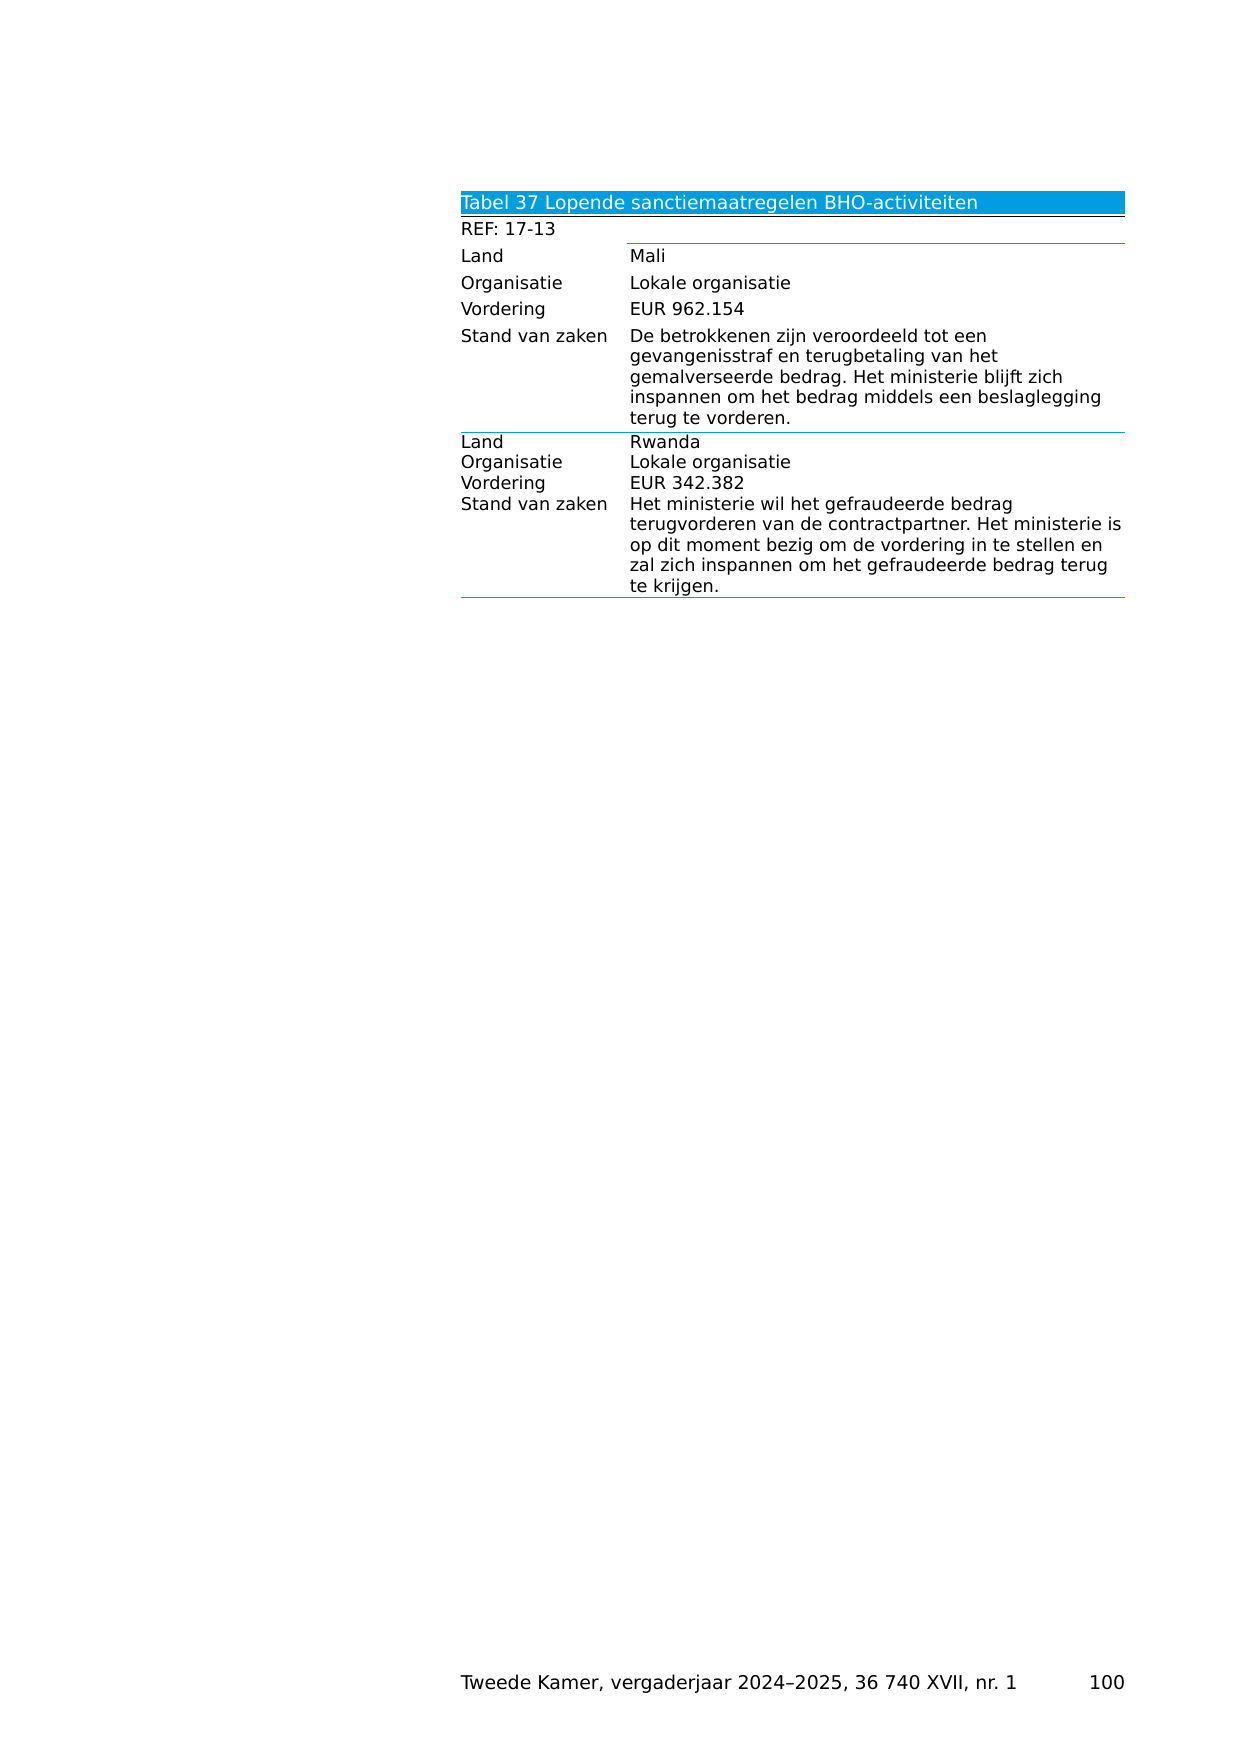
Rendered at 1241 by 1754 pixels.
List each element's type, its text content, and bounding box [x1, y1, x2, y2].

table_cell Stand van zaken [461, 323, 627, 432]
table_cell Mali [627, 244, 1125, 270]
table_cell Het ministerie wil het gefraudeerde bedrag terugvorderen van de contractpartner. Het ministerie is op dit moment bezig om de vordering in te stellen en zal zich inspannen om het gefraudeerde bedrag terug te krijgen. [627, 494, 1125, 597]
table_cell Rwanda [627, 433, 1125, 452]
table_cell Organisatie [461, 452, 627, 473]
table_cell EUR 342.382 [627, 473, 1125, 493]
table_cell Stand van zaken [461, 494, 627, 597]
table_cell Vordering [461, 296, 627, 323]
table_cell Vordering [461, 473, 627, 493]
table_cell De betrokkenen zijn veroordeeld tot een gevangenisstraf en terugbetaling van het gemalverseerde bedrag. Het ministerie blijft zich inspannen om het bedrag middels een beslaglegging terug te vorderen. [627, 323, 1125, 432]
table_cell Lokale organisatie [627, 270, 1125, 296]
table_cell [627, 217, 1125, 243]
table_cell Lokale organisatie [627, 452, 1125, 473]
table_cell Organisatie [461, 270, 627, 296]
table_cell REF: 17-13 [461, 217, 627, 243]
table_cell EUR 962.154 [627, 296, 1125, 323]
table_cell Land [461, 243, 627, 270]
table_cell Land [461, 433, 627, 452]
